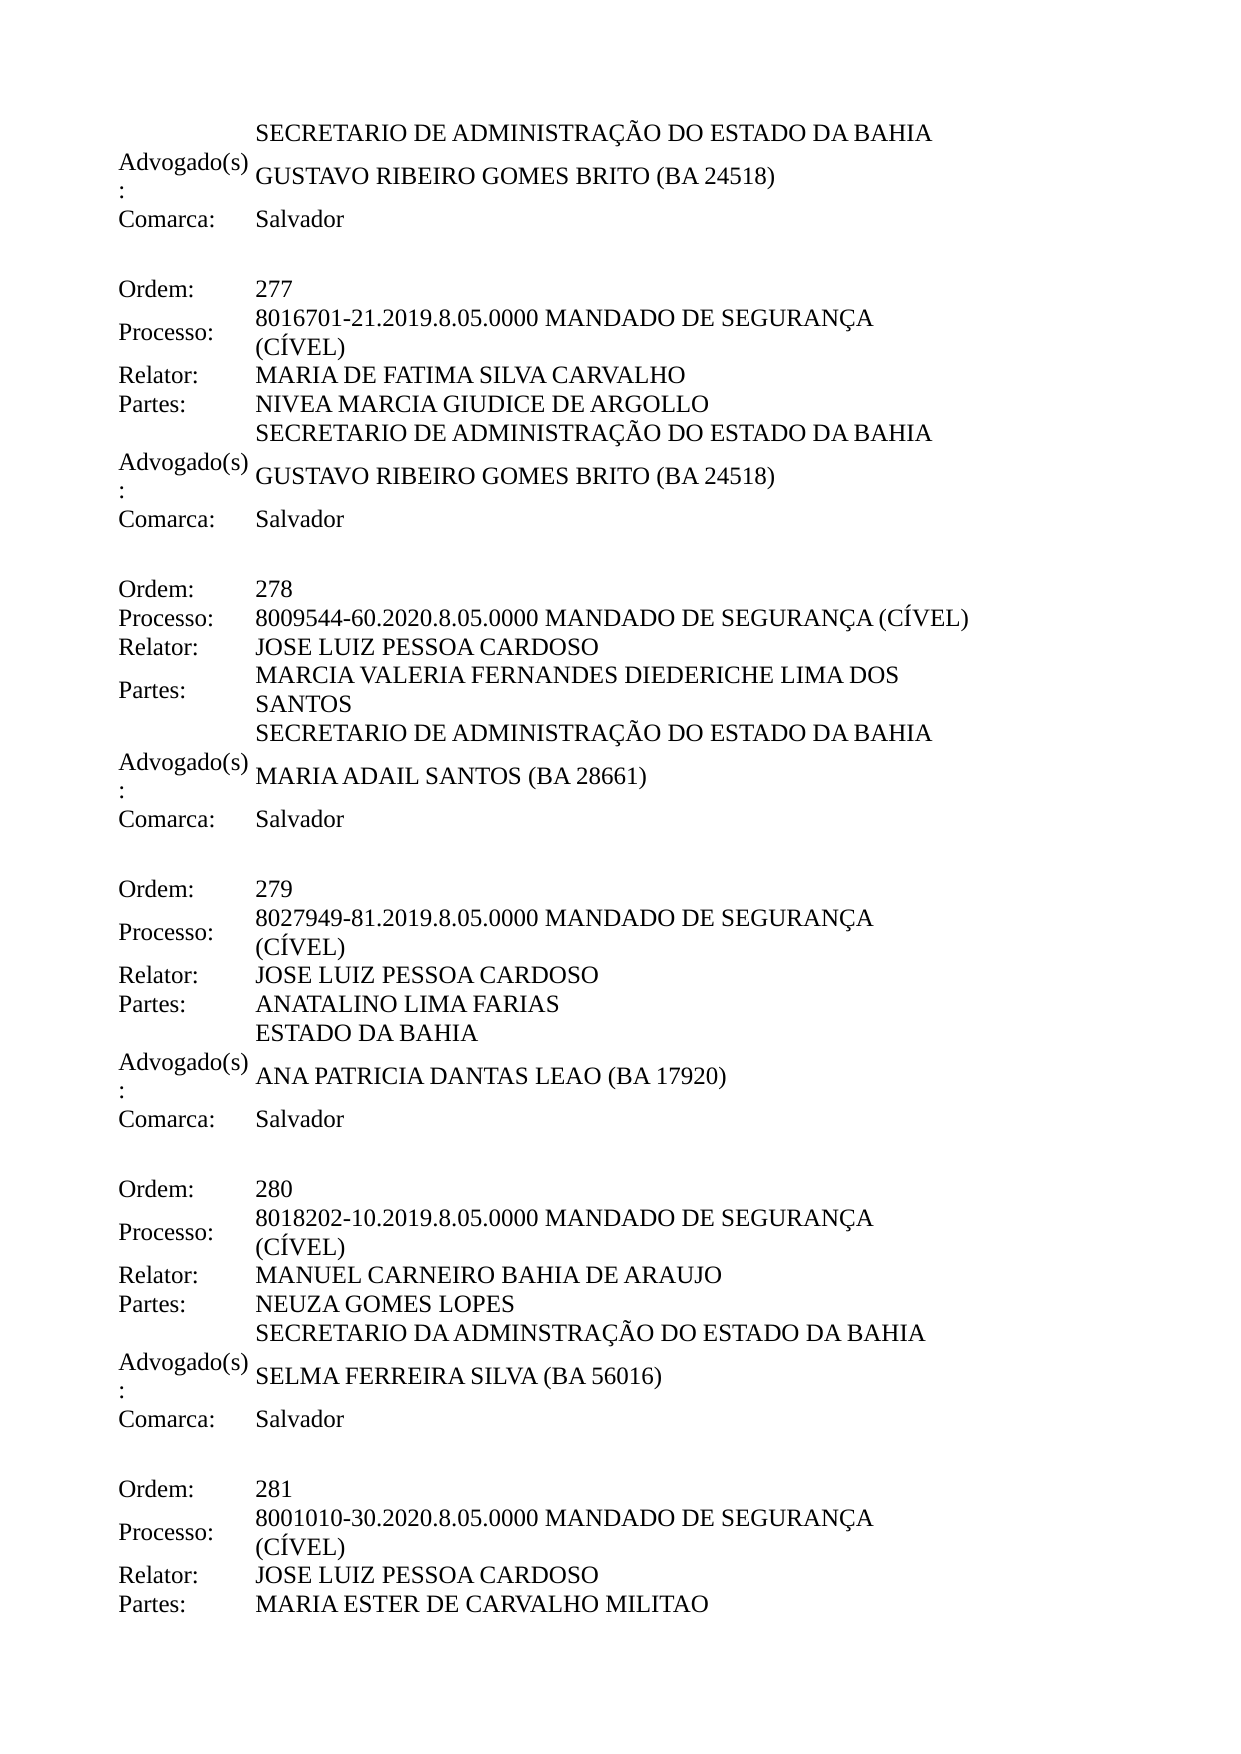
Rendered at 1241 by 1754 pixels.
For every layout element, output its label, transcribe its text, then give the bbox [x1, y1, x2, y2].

table_cell ESTADO DA BAHIA [255, 1018, 969, 1047]
table_cell Advogado(s): [118, 447, 255, 504]
table_cell [118, 1018, 255, 1047]
table_cell Relator: [118, 632, 255, 661]
table_cell Partes: [118, 389, 255, 418]
table_cell SECRETARIO DE ADMINISTRAÇÃO DO ESTADO DA BAHIA [255, 418, 969, 447]
table_cell [118, 1318, 255, 1347]
table_cell SECRETARIO DE ADMINISTRAÇÃO DO ESTADO DA BAHIA [255, 718, 1001, 747]
table_cell JOSE LUIZ PESSOA CARDOSO [255, 1561, 969, 1589]
table_cell 8009544-60.2020.8.05.0000 MANDADO DE SEGURANÇA (CÍVEL) [255, 603, 1001, 632]
table_cell 8016701-21.2019.8.05.0000 MANDADO DE SEGURANÇA (CÍVEL) [255, 303, 969, 361]
table_cell 8018202-10.2019.8.05.0000 MANDADO DE SEGURANÇA (CÍVEL) [255, 1203, 969, 1261]
table_cell Partes: [118, 1289, 255, 1318]
table_cell Relator: [118, 1561, 255, 1589]
table_cell Comarca: [118, 1104, 255, 1133]
table_cell ANA PATRICIA DANTAS LEAO (BA 17920) [255, 1047, 969, 1104]
table_cell Partes: [118, 1589, 255, 1618]
table_header Ordem: [118, 874, 255, 903]
table_header 279 [255, 874, 969, 903]
table_cell GUSTAVO RIBEIRO GOMES BRITO (BA 24518) [255, 447, 969, 504]
table_cell MARCIA VALERIA FERNANDES DIEDERICHE LIMA DOS SANTOS [255, 661, 1001, 718]
table_cell [118, 118, 255, 147]
table_header Ordem: [118, 1474, 255, 1503]
table_cell Partes: [118, 661, 255, 718]
table_cell 8001010-30.2020.8.05.0000 MANDADO DE SEGURANÇA (CÍVEL) [255, 1503, 969, 1561]
table_cell [118, 418, 255, 447]
table_cell NEUZA GOMES LOPES [255, 1289, 969, 1318]
table_cell Comarca: [118, 804, 255, 833]
table_header Ordem: [118, 274, 255, 303]
table_header Ordem: [118, 574, 255, 603]
table_cell Salvador [255, 804, 1001, 833]
table_cell 8027949-81.2019.8.05.0000 MANDADO DE SEGURANÇA (CÍVEL) [255, 903, 969, 961]
table_cell NIVEA MARCIA GIUDICE DE ARGOLLO [255, 389, 969, 418]
table_cell SELMA FERREIRA SILVA (BA 56016) [255, 1347, 969, 1404]
table_cell ANATALINO LIMA FARIAS [255, 989, 969, 1018]
table_cell Relator: [118, 961, 255, 989]
table_cell Advogado(s): [118, 147, 255, 204]
table_cell MANUEL CARNEIRO BAHIA DE ARAUJO [255, 1261, 969, 1289]
table_header 277 [255, 274, 969, 303]
table_cell GUSTAVO RIBEIRO GOMES BRITO (BA 24518) [255, 147, 969, 204]
table_cell Advogado(s): [118, 1347, 255, 1404]
table_cell Comarca: [118, 504, 255, 533]
table_cell JOSE LUIZ PESSOA CARDOSO [255, 961, 969, 989]
table_cell Salvador [255, 1404, 969, 1433]
table_cell Salvador [255, 204, 969, 233]
table_cell Salvador [255, 1104, 969, 1133]
table_cell Comarca: [118, 204, 255, 233]
table_cell Relator: [118, 1261, 255, 1289]
table_cell Relator: [118, 361, 255, 389]
table_cell SECRETARIO DA ADMINSTRAÇÃO DO ESTADO DA BAHIA [255, 1318, 969, 1347]
table_cell Advogado(s): [118, 1047, 255, 1104]
table_cell JOSE LUIZ PESSOA CARDOSO [255, 632, 1001, 661]
table_cell Advogado(s): [118, 747, 255, 804]
table_header 278 [255, 574, 1001, 603]
table_cell Partes: [118, 989, 255, 1018]
table_header 281 [255, 1474, 969, 1503]
table_cell MARIA ADAIL SANTOS (BA 28661) [255, 747, 1001, 804]
table_cell SECRETARIO DE ADMINISTRAÇÃO DO ESTADO DA BAHIA [255, 118, 969, 147]
table_header 280 [255, 1174, 969, 1203]
table_cell Salvador [255, 504, 969, 533]
table_cell Processo: [118, 603, 255, 632]
table_header Ordem: [118, 1174, 255, 1203]
table_cell Processo: [118, 303, 255, 361]
table_cell Processo: [118, 1203, 255, 1261]
table_cell Processo: [118, 1503, 255, 1561]
table_cell [118, 718, 255, 747]
table_cell MARIA DE FATIMA SILVA CARVALHO [255, 361, 969, 389]
table_cell Processo: [118, 903, 255, 961]
table_cell MARIA ESTER DE CARVALHO MILITAO [255, 1589, 969, 1618]
table_cell Comarca: [118, 1404, 255, 1433]
